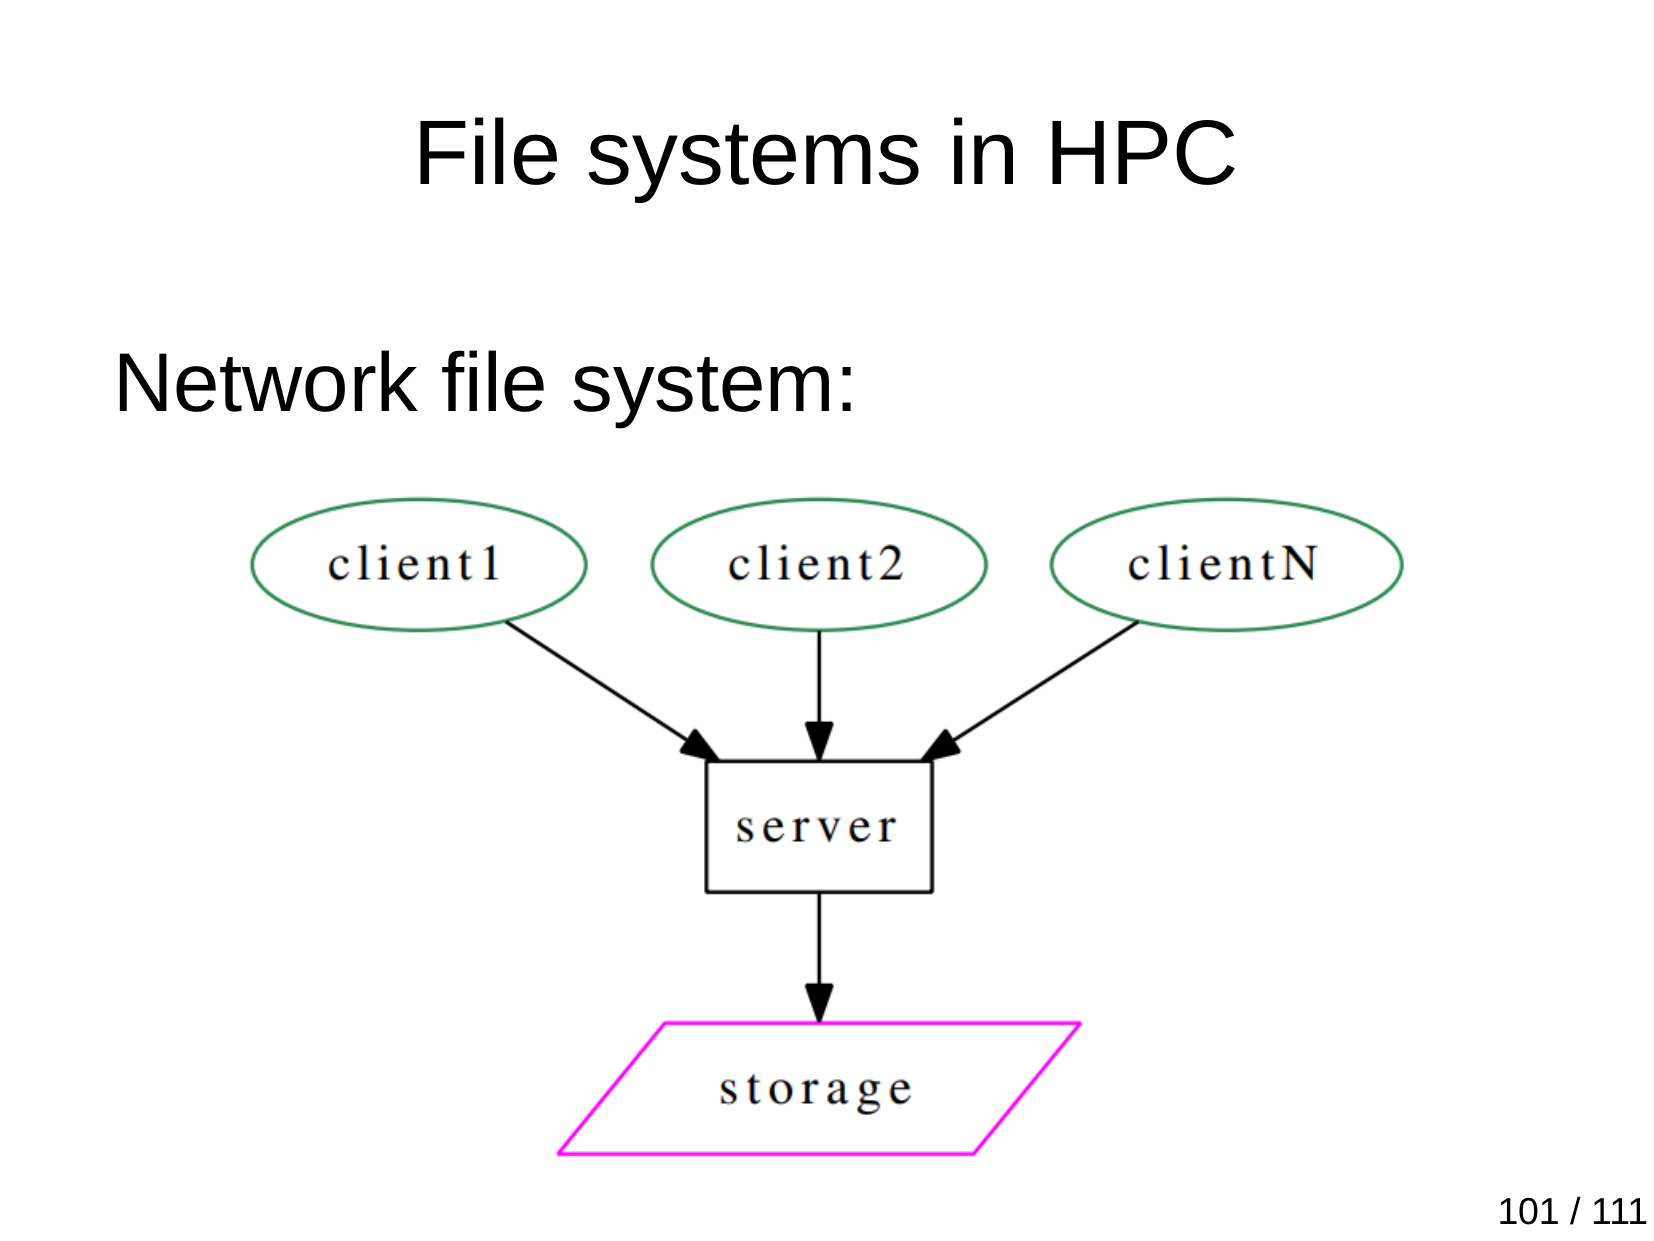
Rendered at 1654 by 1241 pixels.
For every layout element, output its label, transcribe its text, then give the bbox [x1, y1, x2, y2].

picture [224, 460, 1436, 1190]
text_box <number> / 111 [1368, 1183, 1654, 1241]
text_box Network file system: [98, 329, 875, 438]
title File systems in HPC [82, 49, 1571, 257]
